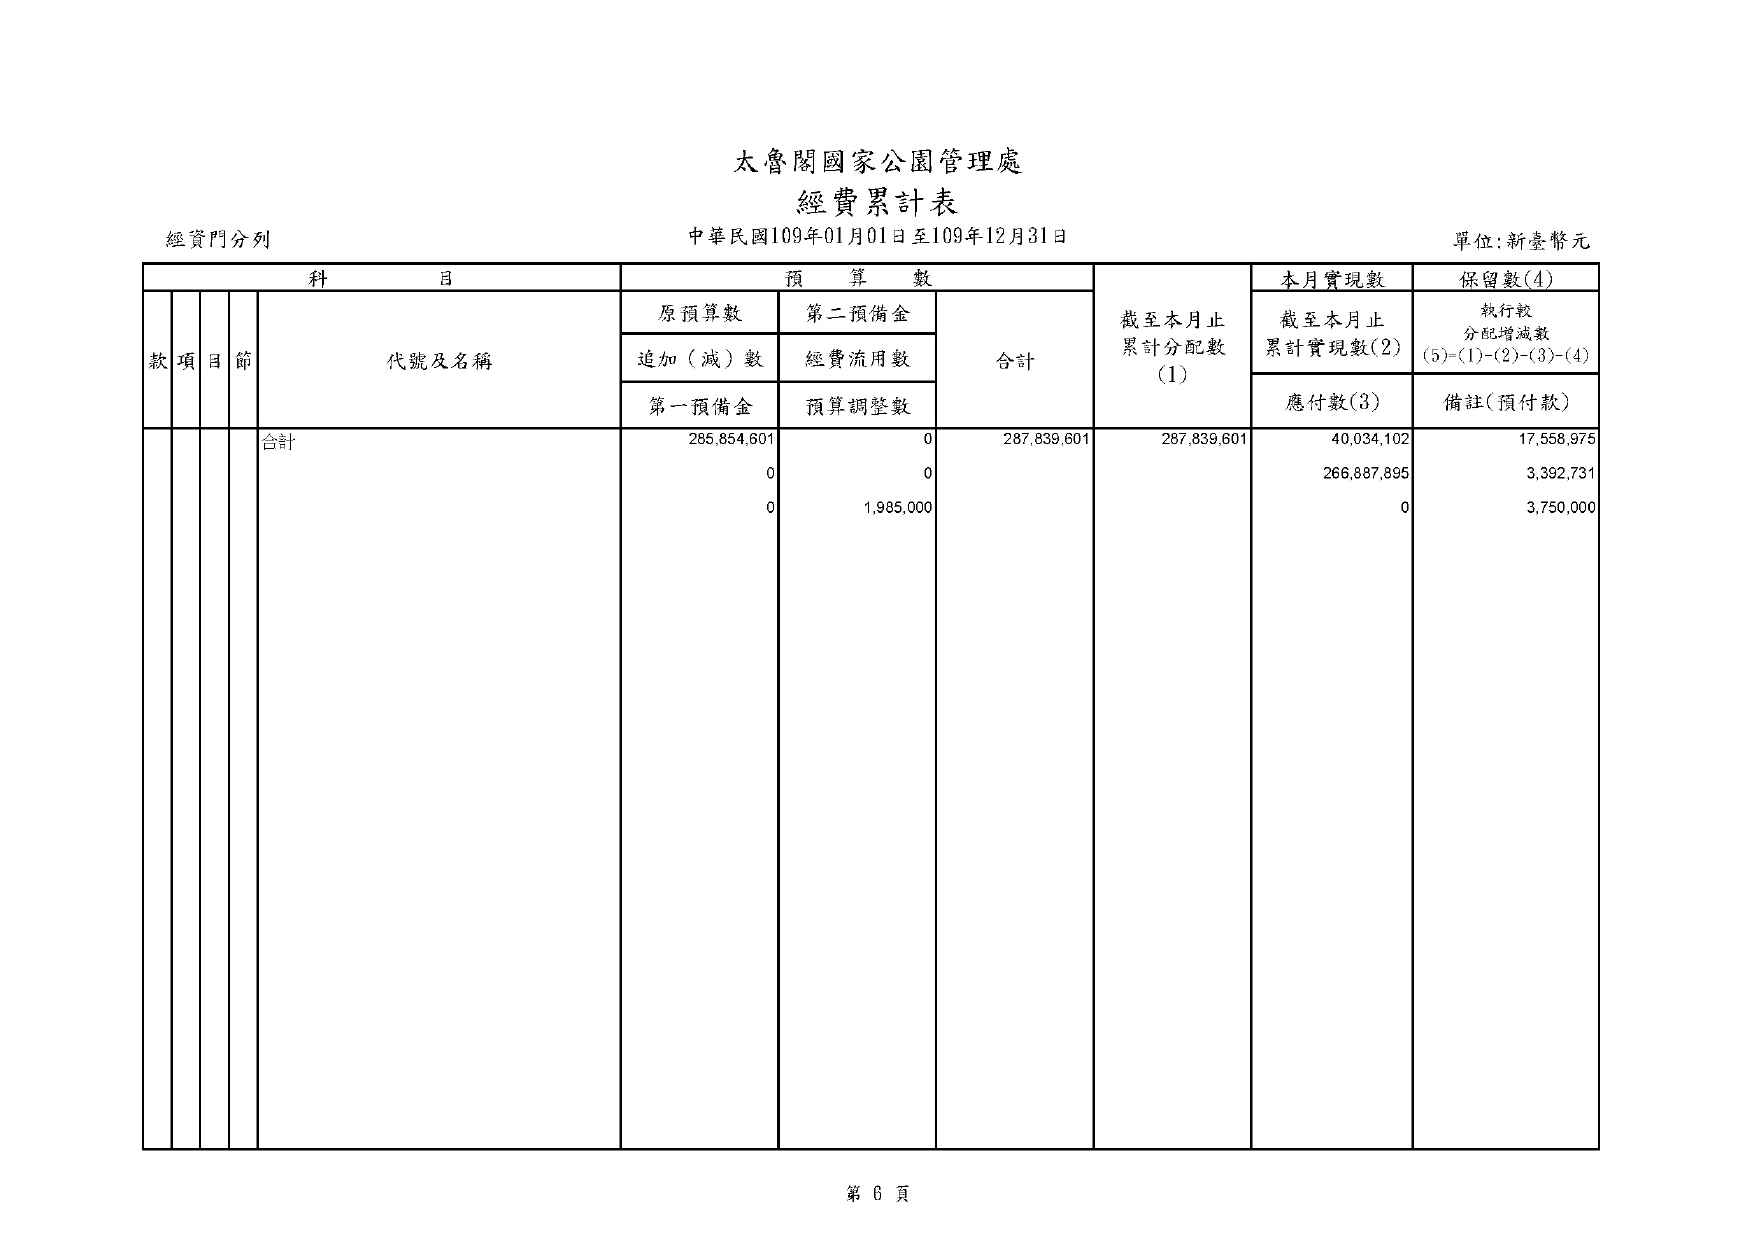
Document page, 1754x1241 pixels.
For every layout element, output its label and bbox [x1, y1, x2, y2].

picture [59, 59, 1695, 1216]
